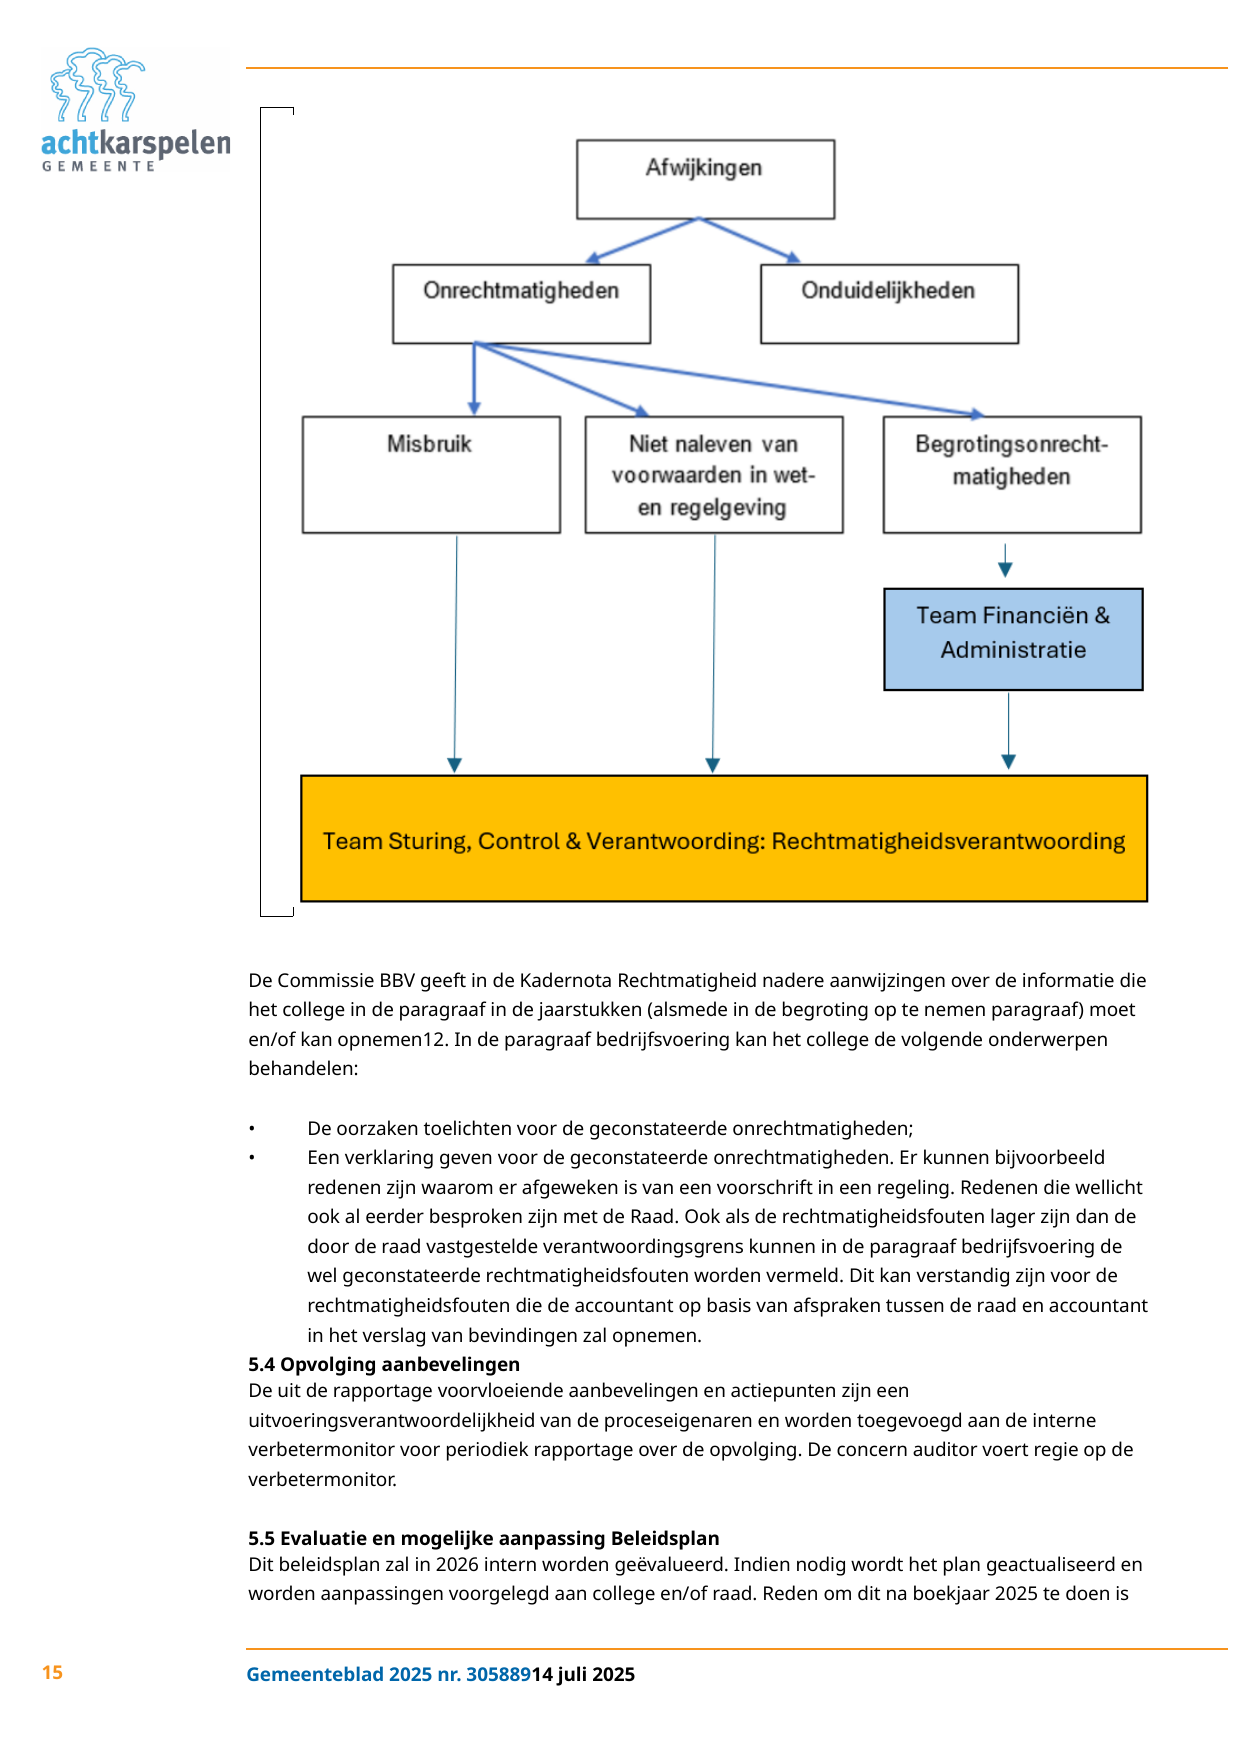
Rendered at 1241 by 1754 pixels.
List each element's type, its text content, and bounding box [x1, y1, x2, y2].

picture [41, 47, 231, 172]
text 5.4 Opvolging aanbevelingen [248, 1351, 1152, 1377]
text Dit beleidsplan zal in 2026 intern worden geëvalueerd. Indien nodig wordt het plan geactualiseerd en worden aanpassingen voorgelegd aan college en/of raad. Reden om dit na boekjaar 2025 te doen is [248, 1551, 1152, 1606]
text De uit de rapportage voorvloeiende aanbevelingen en actiepunten zijn een uitvoeringsverantwoordelijkheid van de proceseigenaren en worden toegevoegd aan de interne verbetermonitor voor periodiek rapportage over de opvolging. De concern auditor voert regie op de verbetermonitor. [248, 1377, 1152, 1492]
list De oorzaken toelichten voor de geconstateerde onrechtmatigheden; [248, 1115, 1152, 1141]
text 5.5 Evaluatie en mogelijke aanpassing Beleidsplan [248, 1525, 1152, 1551]
text De Commissie BBV geeft in de Kadernota Rechtmatigheid nadere aanwijzingen over de informatie die het college in de paragraaf in de jaarstukken (alsmede in de begroting op te nemen paragraaf) moet en/of kan opnemen12. In de paragraaf bedrijfsvoering kan het college de volgende onderwerpen behandelen: [248, 967, 1152, 1081]
picture [268, 115, 1155, 907]
list Een verklaring geven voor de geconstateerde onrechtmatigheden. Er kunnen bijvoorbeeld redenen zijn waarom er afgeweken is van een voorschrift in een regeling. Redenen die wellicht ook al eerder besproken zijn met de Raad. Ook als de rechtmatigheidsfouten lager zijn dan de door de raad vastgestelde verantwoordingsgrens kunnen in de paragraaf bedrijfsvoering de wel geconstateerde rechtmatigheidsfouten worden vermeld. Dit kan verstandig zijn voor de rechtmatigheidsfouten die de accountant op basis van afspraken tussen de raad en accountant in het verslag van bevindingen zal opnemen. [248, 1144, 1152, 1348]
